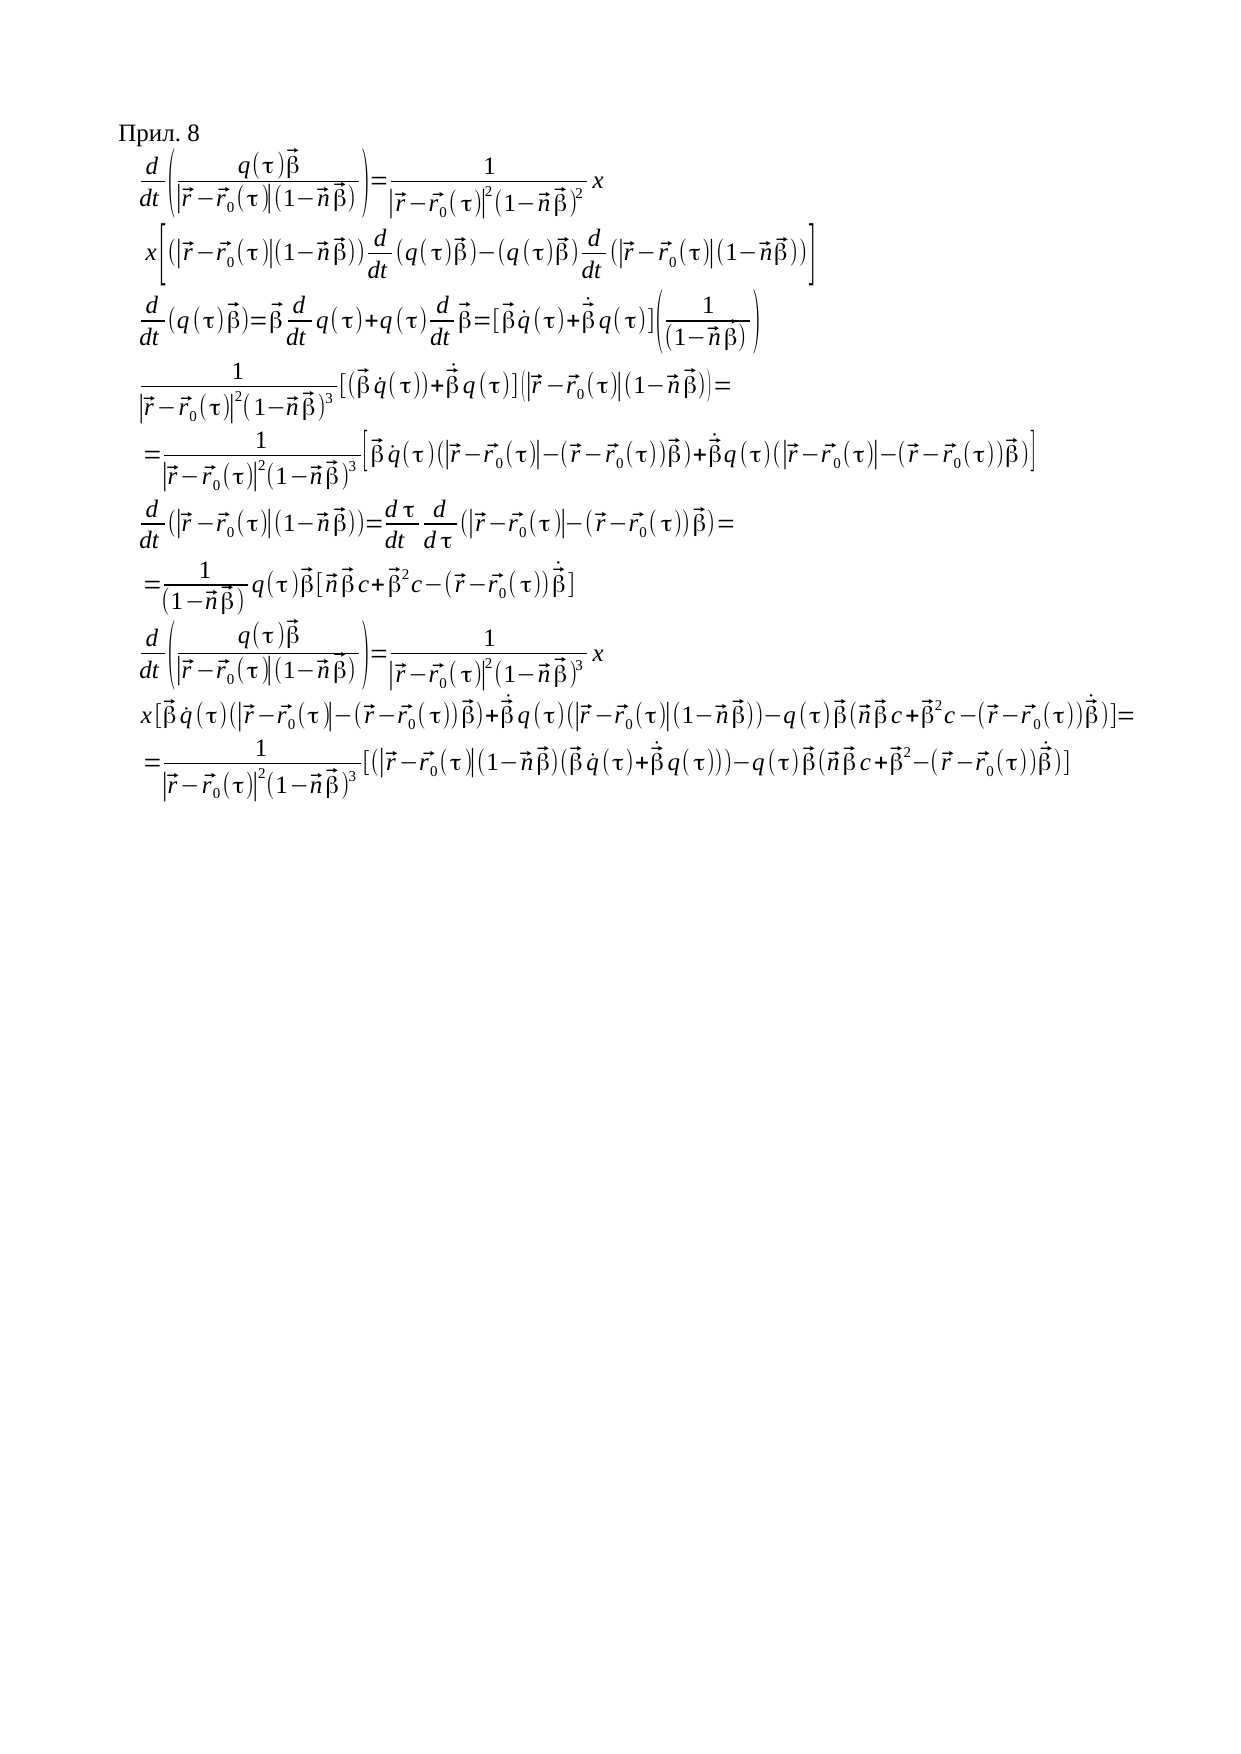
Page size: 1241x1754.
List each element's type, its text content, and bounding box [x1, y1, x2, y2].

text Прил. 8 [118, 118, 1122, 147]
